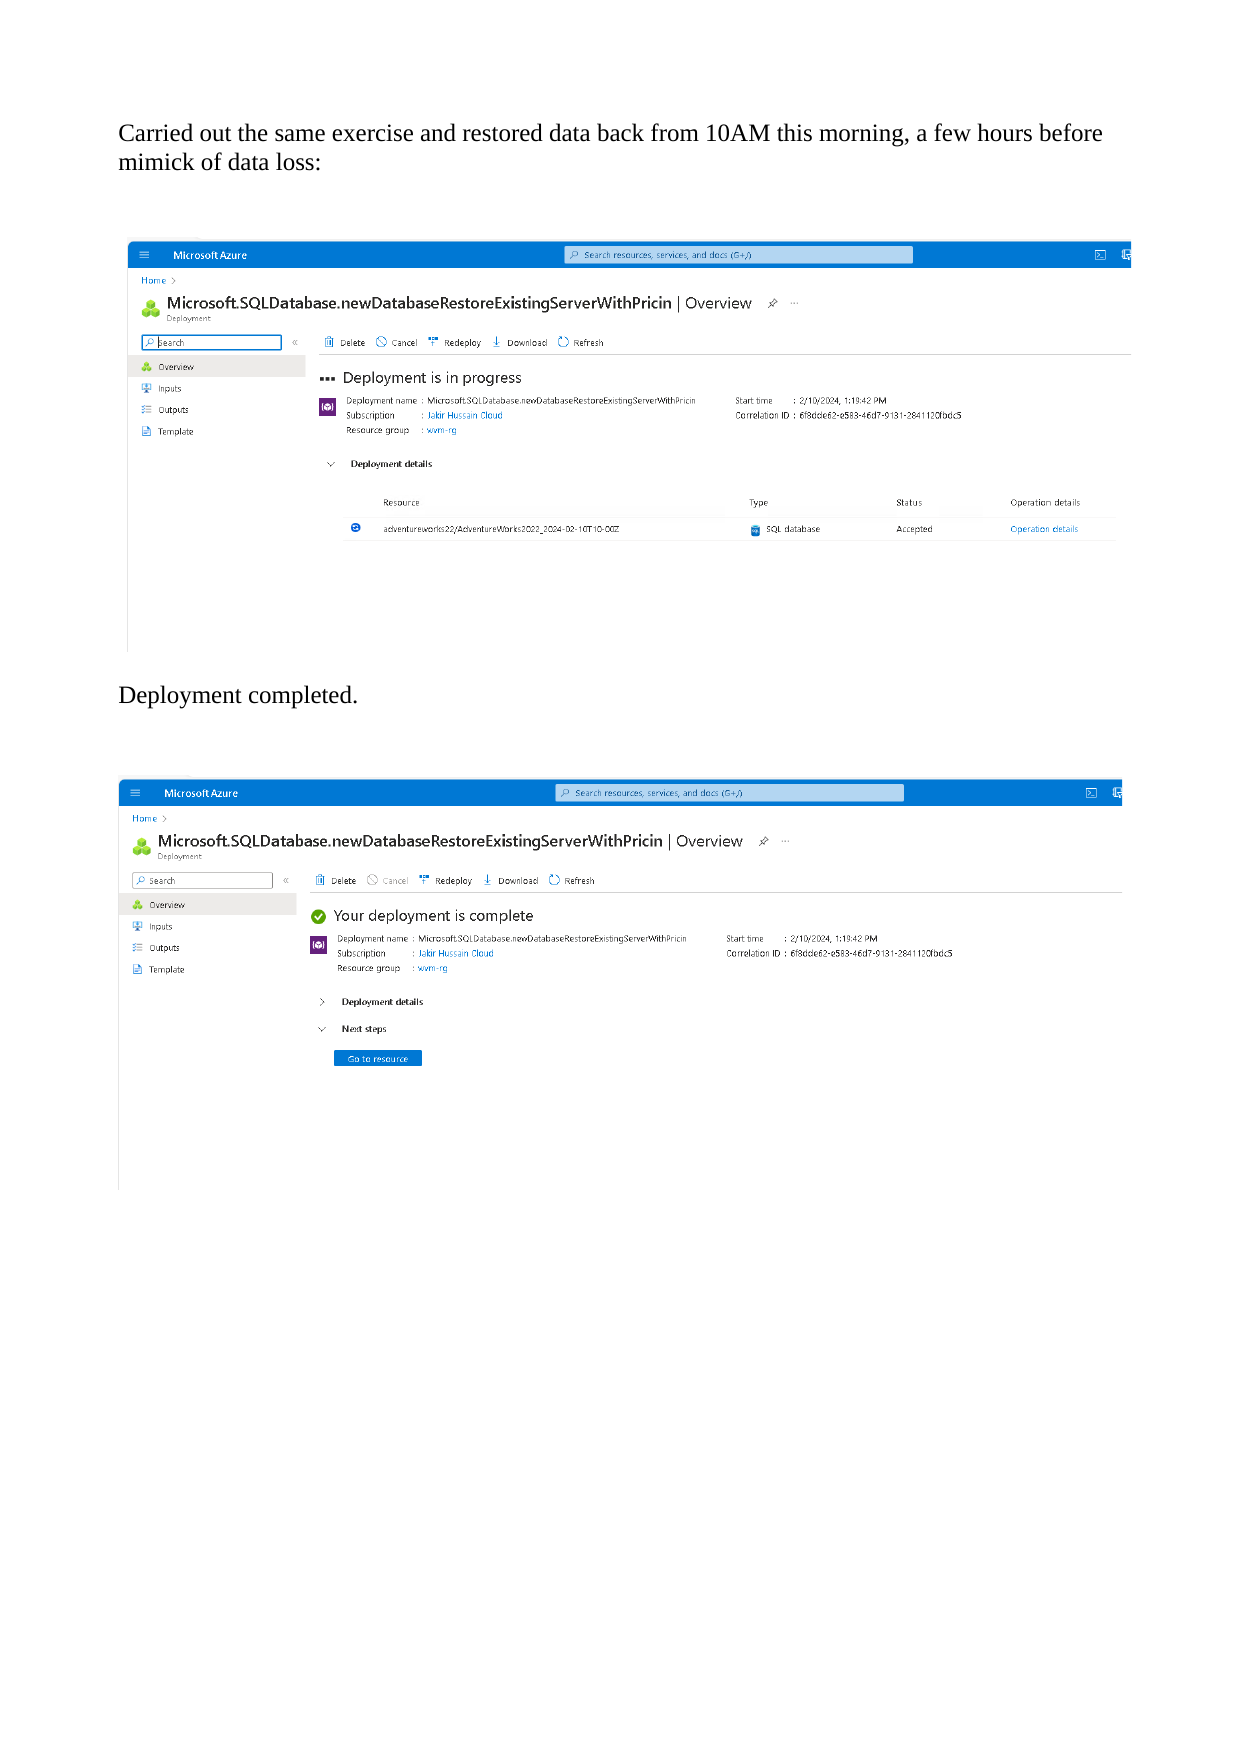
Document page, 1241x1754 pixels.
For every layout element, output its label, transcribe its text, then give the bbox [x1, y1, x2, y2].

picture [118, 775, 1123, 1190]
text Deployment completed. [118, 680, 1122, 709]
text Carried out the same exercise and restored data back from 10AM this morning, a few hours before mimick of data loss: [118, 118, 1122, 233]
picture [127, 237, 1132, 652]
